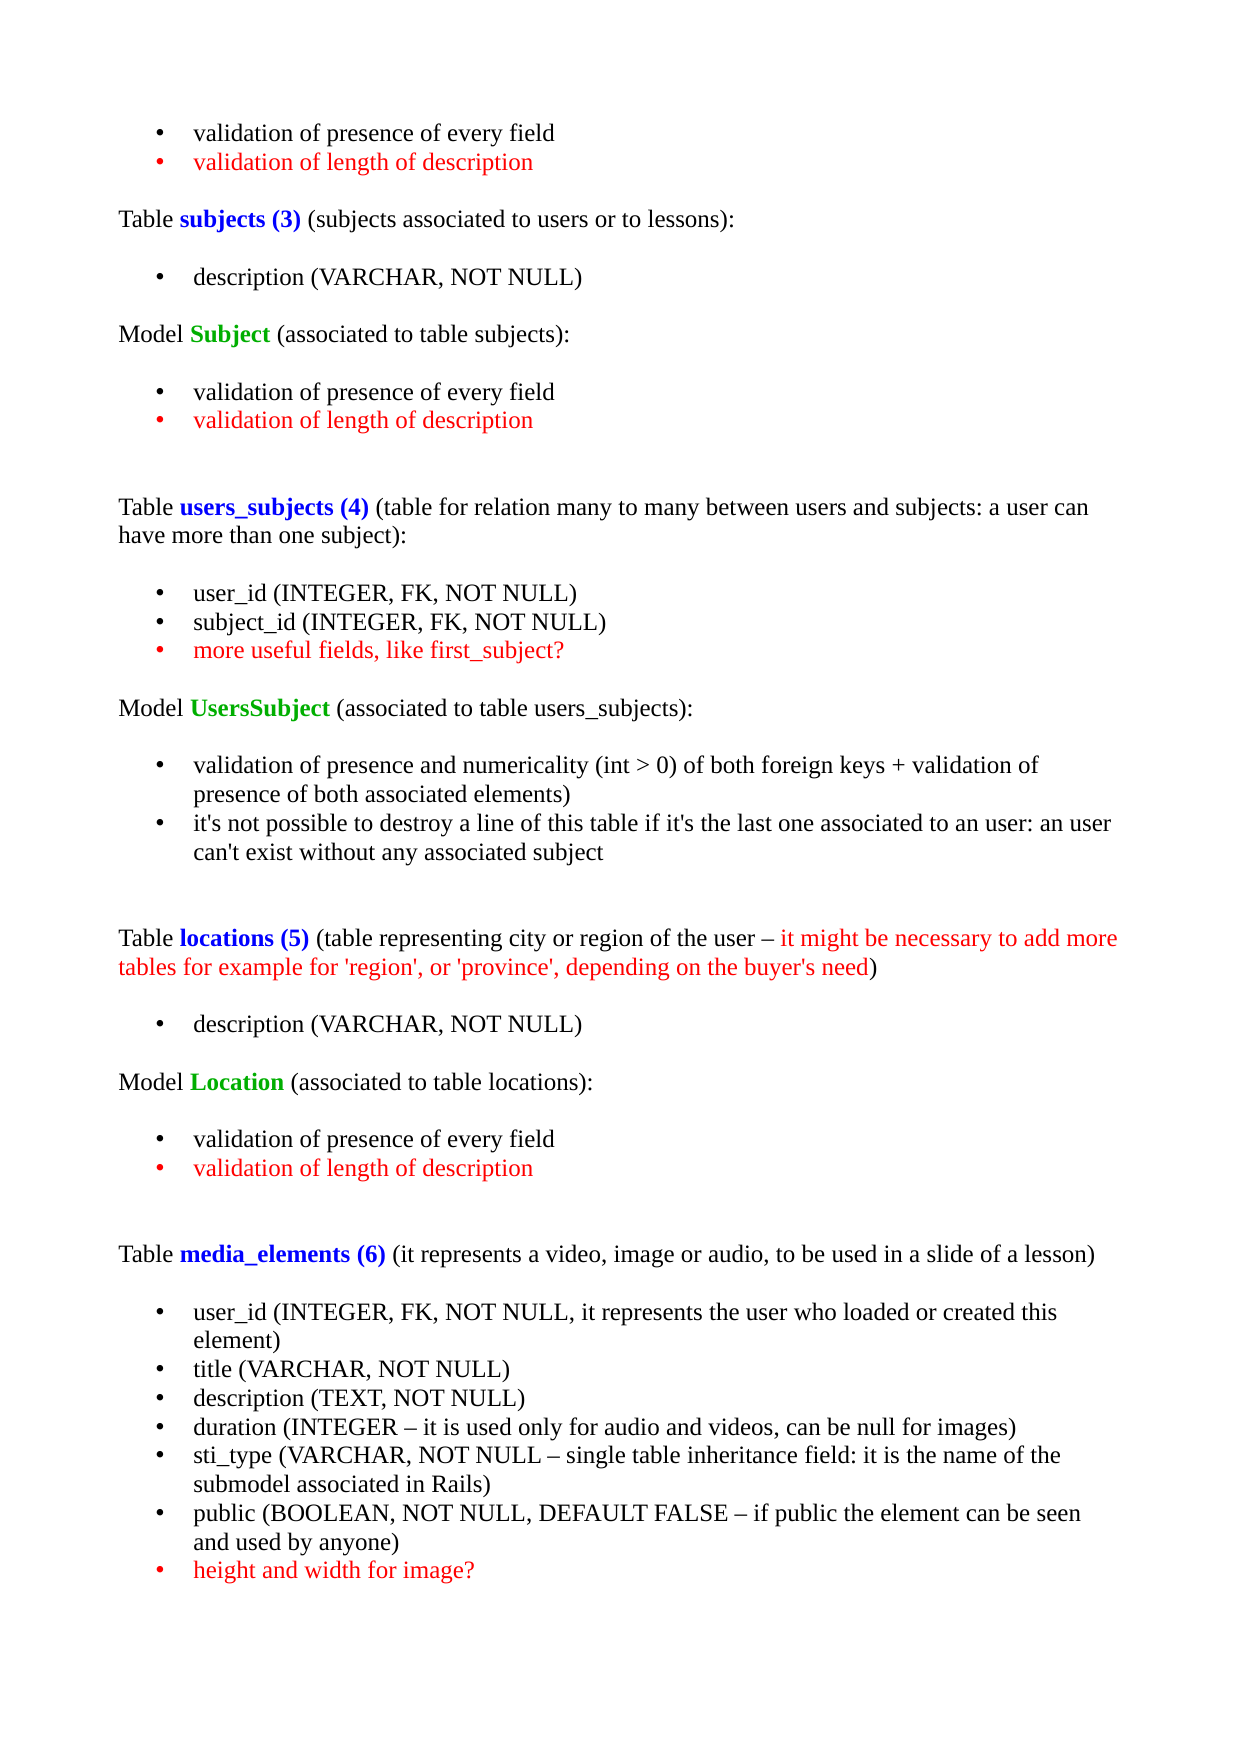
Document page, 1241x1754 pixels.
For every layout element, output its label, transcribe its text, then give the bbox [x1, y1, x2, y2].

list subject_id (INTEGER, FK, NOT NULL) [156, 607, 1122, 636]
list validation of length of description [156, 1153, 1122, 1182]
text Table subjects (3) (subjects associated to users or to lessons): [118, 204, 1122, 233]
text Model Location (associated to table locations): [118, 1067, 1122, 1096]
list duration (INTEGER – it is used only for audio and videos, can be null for images) [156, 1412, 1122, 1441]
text Model Subject (associated to table subjects): [118, 319, 1122, 348]
list description (VARCHAR, NOT NULL) [156, 262, 1122, 291]
list title (VARCHAR, NOT NULL) [156, 1354, 1122, 1383]
list validation of presence and numericality (int > 0) of both foreign keys + validation of presence of both associated elements) [156, 751, 1122, 808]
list description (TEXT, NOT NULL) [156, 1383, 1122, 1412]
list height and width for image? [156, 1556, 1122, 1584]
list user_id (INTEGER, FK, NOT NULL, it represents the user who loaded or created this element) [156, 1297, 1122, 1354]
text Table media_elements (6) (it represents a video, image or audio, to be used in a slide of a lesson) [118, 1239, 1122, 1268]
list validation of presence of every field [156, 377, 1122, 406]
list sti_type (VARCHAR, NOT NULL – single table inheritance field: it is the name of the submodel associated in Rails) [156, 1441, 1122, 1498]
list validation of length of description [156, 147, 1122, 176]
text Model UsersSubject (associated to table users_subjects): [118, 693, 1122, 722]
list it's not possible to destroy a line of this table if it's the last one associated to an user: an user can't exist without any associated subject [156, 808, 1122, 866]
list user_id (INTEGER, FK, NOT NULL) [156, 578, 1122, 607]
text Table locations (5) (table representing city or region of the user – it might be necessary to add more tables for example for 'region', or 'province', depending on the buyer's need) [118, 923, 1122, 981]
list validation of presence of every field [156, 118, 1122, 147]
list more useful fields, like first_subject? [156, 636, 1122, 664]
list description (VARCHAR, NOT NULL) [156, 1009, 1122, 1038]
list validation of presence of every field [156, 1124, 1122, 1153]
text Table users_subjects (4) (table for relation many to many between users and subjects: a user can have more than one subject): [118, 492, 1122, 549]
list public (BOOLEAN, NOT NULL, DEFAULT FALSE – if public the element can be seen and used by anyone) [156, 1498, 1122, 1556]
list validation of length of description [156, 406, 1122, 434]
